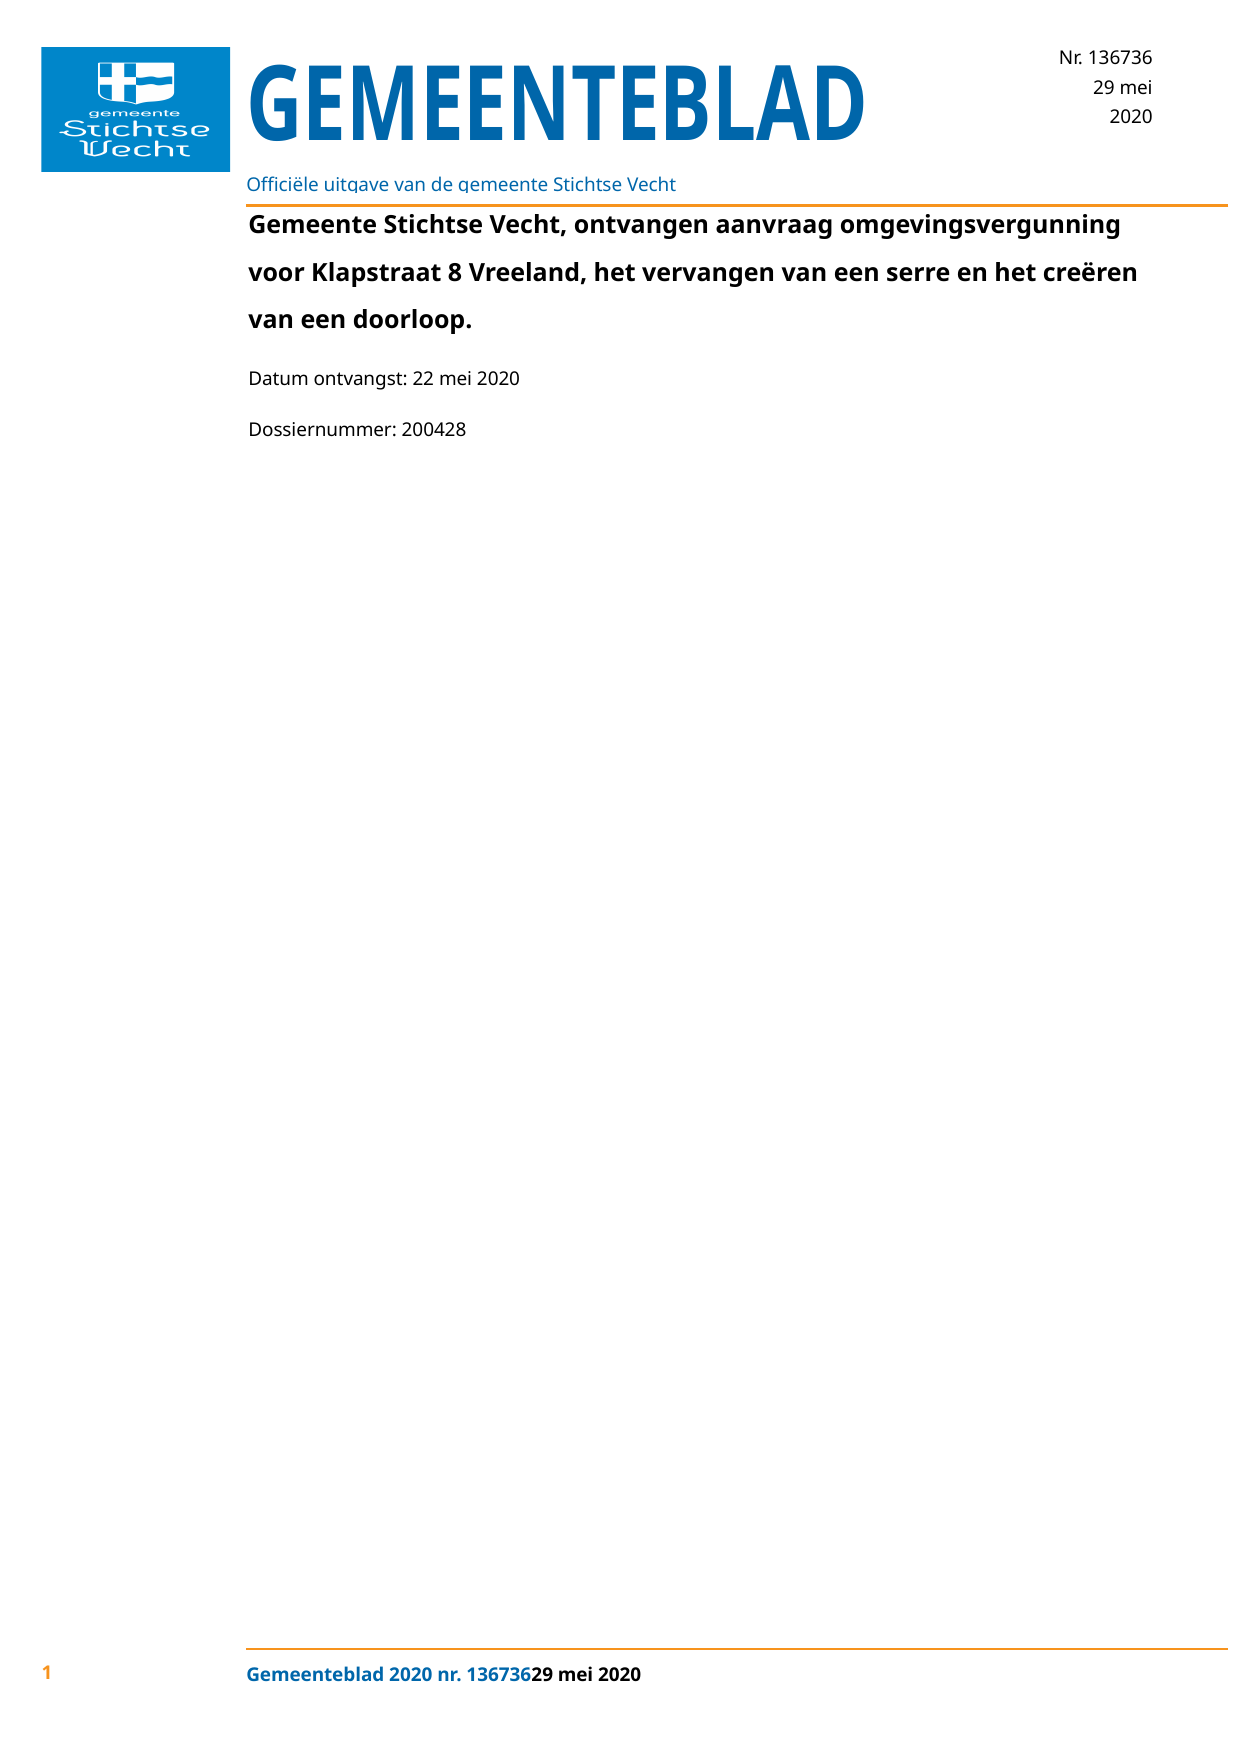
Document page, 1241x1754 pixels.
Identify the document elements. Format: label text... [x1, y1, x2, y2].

text Gemeente Stichtse Vecht, ontvangen aanvraag omgevingsvergunning voor Klapstraat 8 Vreeland, het vervangen van een serre en het creëren van een doorloop. [248, 207, 1152, 336]
text Datum ontvangst: 22 mei 2020 [248, 366, 1152, 391]
picture [99, 63, 135, 101]
text Dossiernummer: 200428 [248, 416, 1152, 442]
picture [137, 63, 174, 103]
